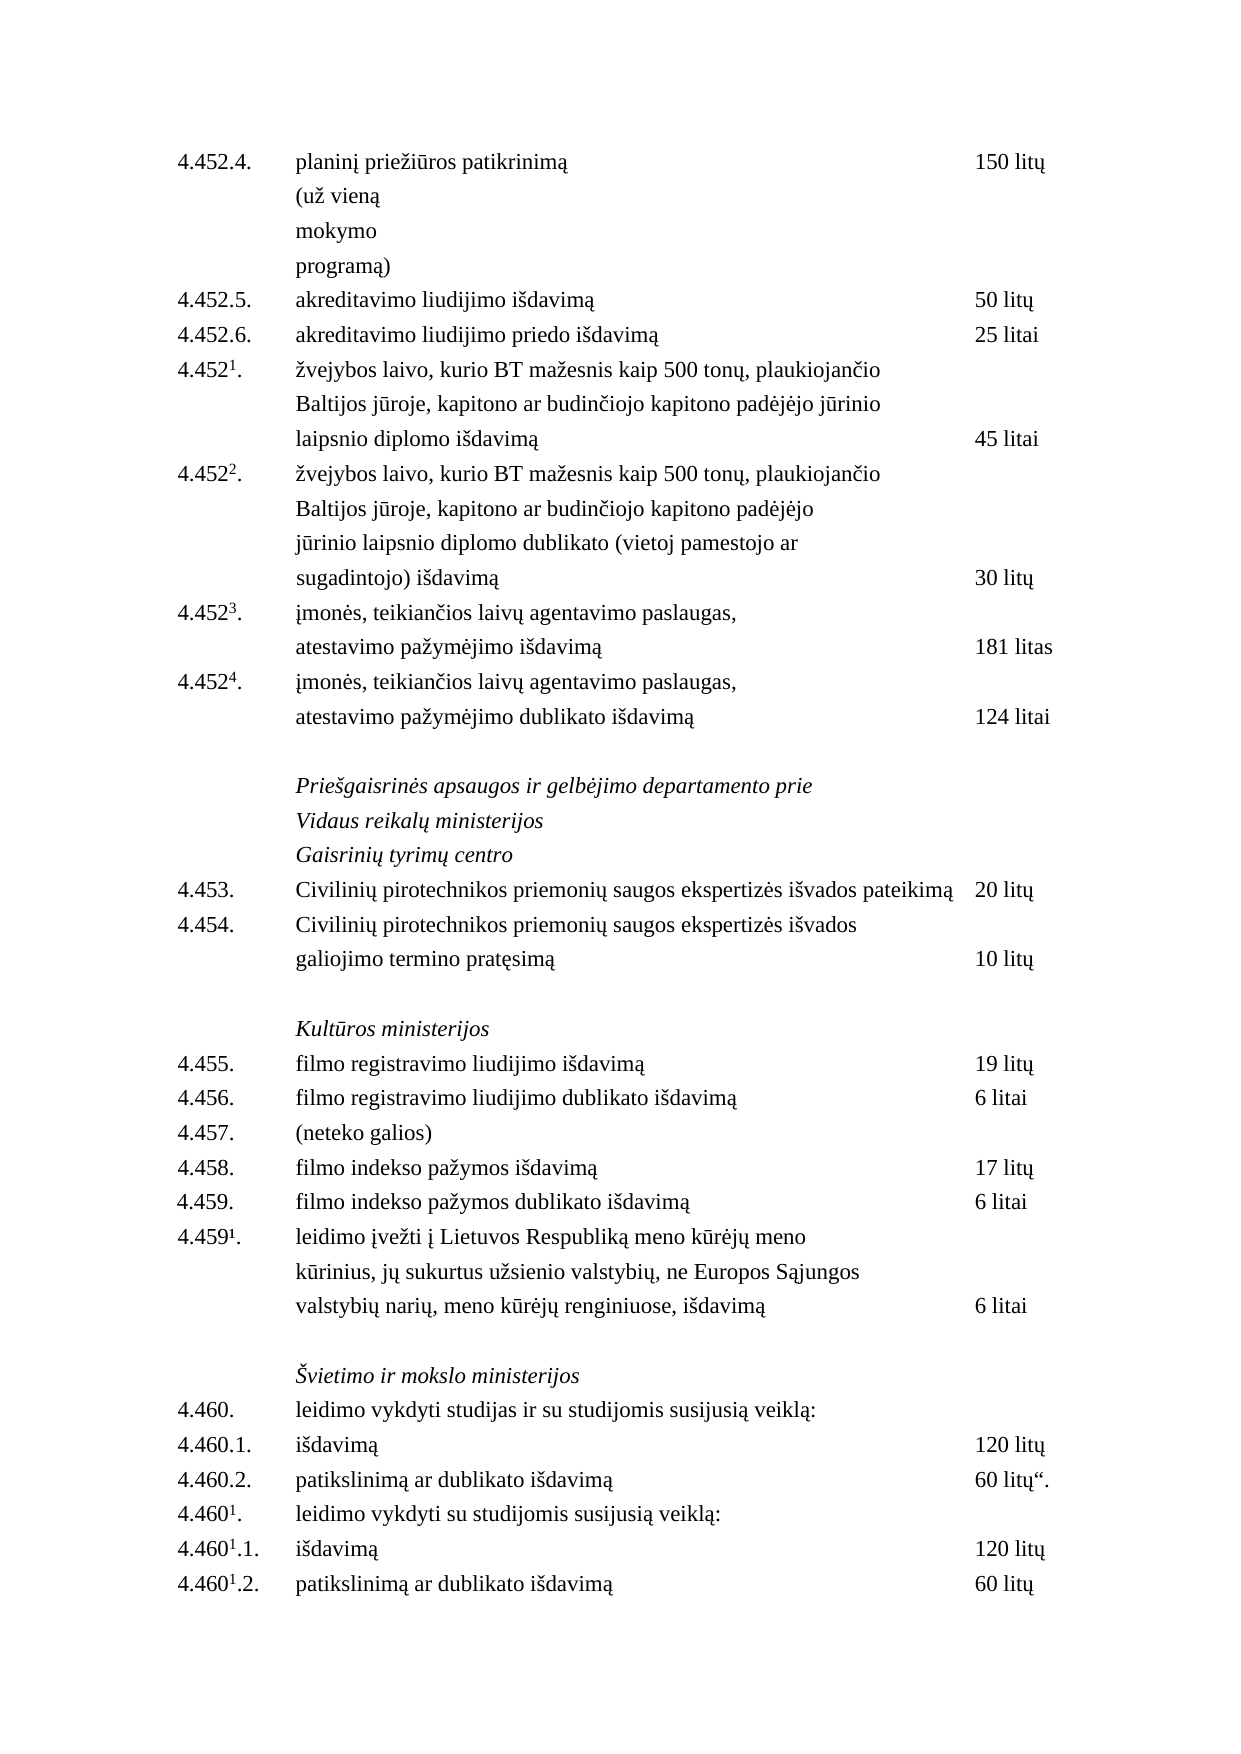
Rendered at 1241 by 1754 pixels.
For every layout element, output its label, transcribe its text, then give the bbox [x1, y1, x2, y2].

text sugadintojo) išdavimą 30 litų [296, 564, 1122, 590]
text Vidaus reikalų ministerijos [295, 807, 1122, 833]
text atestavimo pažymėjimo dublikato išdavimą 124 litai [177, 703, 1122, 729]
text 4.459¹. leidimo įvežti į Lietuvos Respubliką meno kūrėjų meno [177, 1223, 1122, 1249]
text kūrinius, jų sukurtus užsienio valstybių, ne Europos Sąjungos [177, 1258, 1122, 1284]
text Priešgaisrinės apsaugos ir gelbėjimo departamento prie [295, 772, 1122, 798]
text 4.4524. įmonės, teikiančios laivų agentavimo paslaugas, [177, 668, 1122, 694]
text Baltijos jūroje, kapitono ar budinčiojo kapitono padėjėjo jūrinio [177, 391, 1122, 417]
text 4.4601.2. patikslinimą ar dublikato išdavimą 60 litų [177, 1570, 1122, 1596]
text 4.455. filmo registravimo liudijimo išdavimą 19 litų [177, 1049, 1122, 1076]
text 4.453. Civilinių pirotechnikos priemonių saugos ekspertizės išvados pateikimą 20 litų [177, 876, 1122, 902]
text 4.4601.1. išdavimą 120 litų [177, 1535, 1122, 1562]
text 4.460.1. išdavimą 120 litų [177, 1431, 1122, 1457]
text laipsnio diplomo išdavimą 45 litai [177, 425, 1122, 452]
text 4.452.5. akreditavimo liudijimo išdavimą 50 litų [177, 286, 1122, 313]
text 4.460. leidimo vykdyti studijas ir su studijomis susijusią veiklą: [177, 1396, 1122, 1423]
text 4.458. filmo indekso pažymos išdavimą 17 litų [177, 1154, 1122, 1180]
text 4.460.2. patikslinimą ar dublikato išdavimą 60 litų“. [177, 1466, 1122, 1492]
text 4.452.6. akreditavimo liudijimo priedo išdavimą 25 litai [177, 321, 1122, 347]
text 4.459. filmo indekso pažymos dublikato išdavimą 6 litai [177, 1188, 1122, 1215]
text 4.4522. žvejybos laivo, kurio BT mažesnis kaip 500 tonų, plaukiojančio [177, 460, 1122, 486]
text 4.454. Civilinių pirotechnikos priemonių saugos ekspertizės išvados [177, 911, 1122, 937]
text mokymo [177, 217, 1122, 243]
text 4.4521. žvejybos laivo, kurio BT mažesnis kaip 500 tonų, plaukiojančio [177, 356, 1122, 382]
text atestavimo pažymėjimo išdavimą 181 litas [177, 633, 1122, 660]
text galiojimo termino pratęsimą 10 litų [177, 946, 1122, 972]
text 4.456. filmo registravimo liudijimo dublikato išdavimą 6 litai [177, 1084, 1122, 1111]
text 4.457. (neteko galios) [177, 1119, 1122, 1145]
text Kultūros ministerijos [177, 1015, 1122, 1041]
text 4.4523. įmonės, teikiančios laivų agentavimo paslaugas, [177, 599, 1122, 625]
text jūrinio laipsnio diplomo dublikato (vietoj pamestojo ar [177, 529, 1122, 556]
text 4.4601. leidimo vykdyti su studijomis susijusią veiklą: [177, 1501, 1122, 1527]
text programą) [177, 252, 1122, 278]
text Gaisrinių tyrimų centro [295, 841, 1122, 868]
text valstybių narių, meno kūrėjų renginiuose, išdavimą 6 litai [177, 1292, 1122, 1319]
text Baltijos jūroje, kapitono ar budinčiojo kapitono padėjėjo [177, 494, 1122, 521]
text 4.452.4. planinį priežiūros patikrinimą 150 litų [177, 148, 1122, 174]
text Švietimo ir mokslo ministerijos [177, 1362, 1122, 1388]
text (už vieną [177, 182, 1122, 209]
